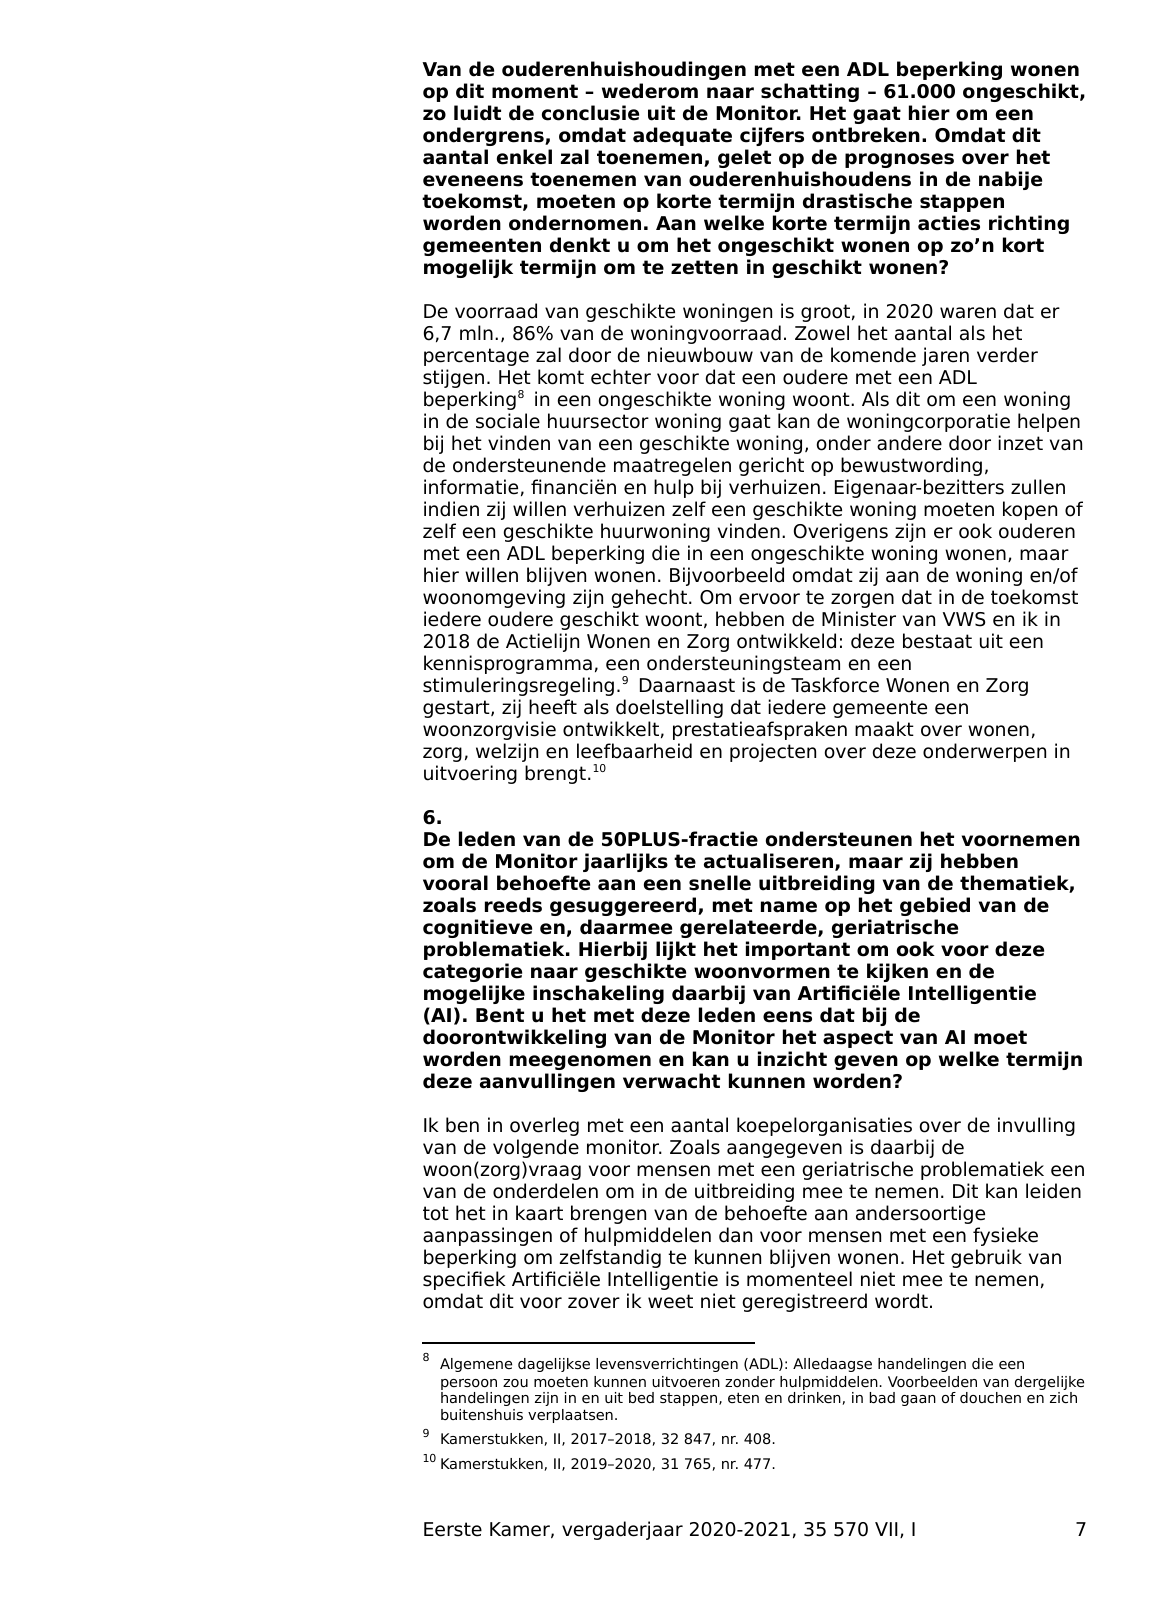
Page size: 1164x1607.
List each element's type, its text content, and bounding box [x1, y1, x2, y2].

text De voorraad van geschikte woningen is groot, in 2020 waren dat er 6,7 mln., 86% van de woningvoorraad. Zowel het aantal als het percentage zal door de nieuwbouw van de komende jaren verder stijgen. Het komt echter voor dat een oudere met een ADL beperking in een ongeschikte woning woont. Als dit om een woning in de sociale huursector woning gaat kan de woningcorporatie helpen bij het vinden van een geschikte woning, onder andere door inzet van de ondersteunende maatregelen gericht op bewustwording, informatie, financiën en hulp bij verhuizen. Eigenaar-bezitters zullen indien zij willen verhuizen zelf een geschikte woning moeten kopen of zelf een geschikte huurwoning vinden. Overigens zijn er ook ouderen met een ADL beperking die in een ongeschikte woning wonen, maar hier willen blijven wonen. Bijvoorbeeld omdat zij aan de woning en/of woonomgeving zijn gehecht. Om ervoor te zorgen dat in de toekomst iedere oudere geschikt woont, hebben de Minister van VWS en ik in 2018 de Actielijn Wonen en Zorg ontwikkeld: deze bestaat uit een kennisprogramma, een ondersteuningsteam en een stimuleringsregeling. Daarnaast is de Taskforce Wonen en Zorg gestart, zij heeft als doelstelling dat iedere gemeente een woonzorgvisie ontwikkelt, prestatieafspraken maakt over wonen, zorg, welzijn en leefbaarheid en projecten over deze onderwerpen in uitvoering brengt. [422, 301, 1087, 784]
text Kamerstukken, II, 2017–2018, 32 847, nr. 408. [422, 1427, 1087, 1449]
text 6. [422, 807, 1087, 829]
text Van de ouderenhuishoudingen met een ADL beperking wonen op dit moment – wederom naar schatting – 61.000 ongeschikt, zo luidt de conclusie uit de Monitor. Het gaat hier om een ondergrens, omdat adequate cijfers ontbreken. Omdat dit aantal enkel zal toenemen, gelet op de prognoses over het eveneens toenemen van ouderenhuishoudens in de nabije toekomst, moeten op korte termijn drastische stappen worden ondernomen. Aan welke korte termijn acties richting gemeenten denkt u om het ongeschikt wonen op zo’n kort mogelijk termijn om te zetten in geschikt wonen? [422, 59, 1087, 279]
text Ik ben in overleg met een aantal koepelorganisaties over de invulling van de volgende monitor. Zoals aangegeven is daarbij de woon(zorg)vraag voor mensen met een geriatrische problematiek een van de onderdelen om in de uitbreiding mee te nemen. Dit kan leiden tot het in kaart brengen van de behoefte aan andersoortige aanpassingen of hulpmiddelen dan voor mensen met een fysieke beperking om zelfstandig te kunnen blijven wonen. Het gebruik van specifiek Artificiële Intelligentie is momenteel niet mee te nemen, omdat dit voor zover ik weet niet geregistreerd wordt. [422, 1115, 1087, 1312]
text De leden van de 50PLUS-fractie ondersteunen het voornemen om de Monitor jaarlijks te actualiseren, maar zij hebben vooral behoefte aan een snelle uitbreiding van de thematiek, zoals reeds gesuggereerd, met name op het gebied van de cognitieve en, daarmee gerelateerde, geriatrische problematiek. Hierbij lijkt het important om ook voor deze categorie naar geschikte woonvormen te kijken en de mogelijke inschakeling daarbij van Artificiële Intelligentie (AI). Bent u het met deze leden eens dat bij de doorontwikkeling van de Monitor het aspect van AI moet worden meegenomen en kan u inzicht geven op welke termijn deze aanvullingen verwacht kunnen worden? [422, 829, 1087, 1092]
text Algemene dagelijkse levensverrichtingen (ADL): Alledaagse handelingen die een persoon zou moeten kunnen uitvoeren zonder hulpmiddelen. Voorbeelden van dergelijke handelingen zijn in en uit bed stappen, eten en drinken, in bad gaan of douchen en zich buitenshuis verplaatsen. [422, 1352, 1087, 1424]
text Kamerstukken, II, 2019–2020, 31 765, nr. 477. [422, 1452, 1087, 1474]
